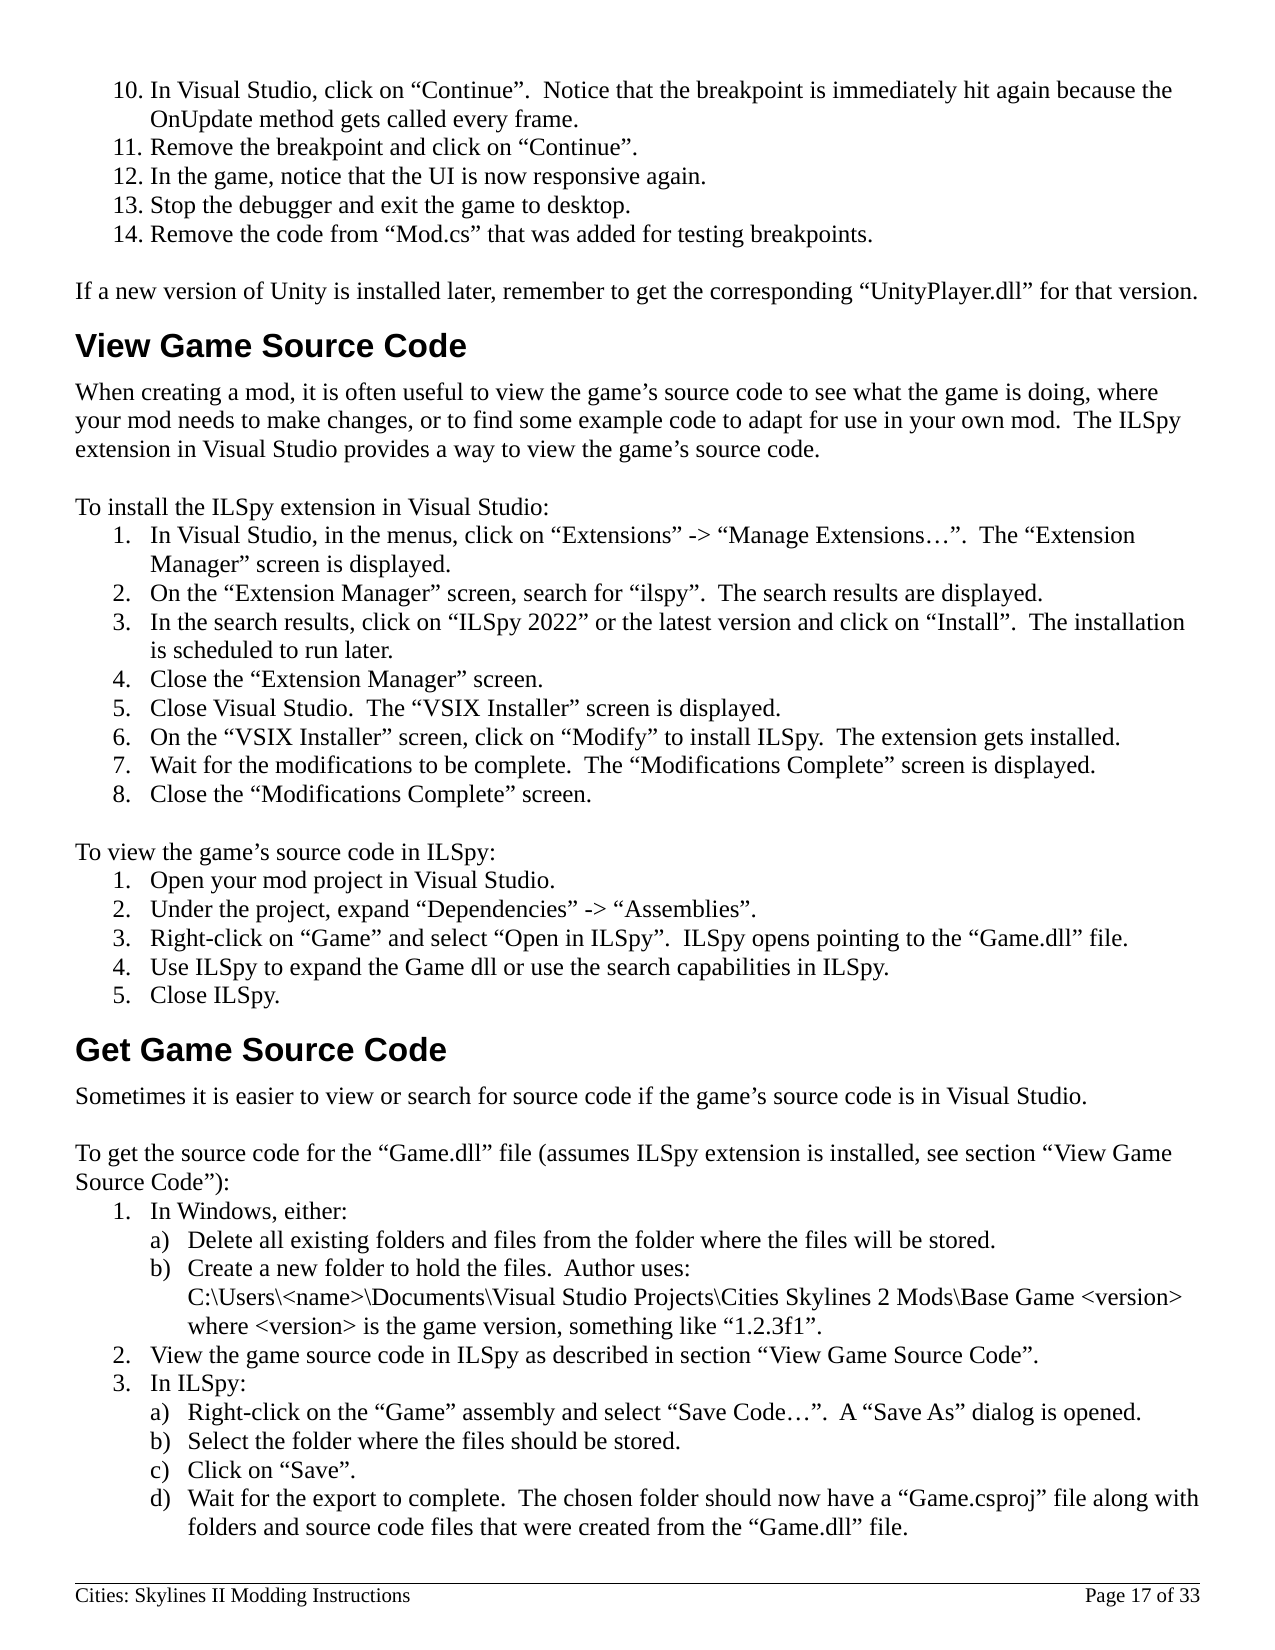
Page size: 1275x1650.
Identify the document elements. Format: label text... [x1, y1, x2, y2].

list In Windows, either: [112, 1196, 1200, 1225]
list In the search results, click on “ILSpy 2022” or the latest version and click on “Install”. The installation is scheduled to run later. [112, 607, 1200, 664]
list Remove the code from “Mod.cs” that was added for testing breakpoints. [112, 219, 1200, 247]
list View the game source code in ILSpy as described in section “View Game Source Code”. [112, 1340, 1200, 1368]
list On the “Extension Manager” screen, search for “ilspy”. The search results are displayed. [112, 578, 1200, 607]
list Click on “Save”. [150, 1455, 1200, 1483]
list In Visual Studio, click on “Continue”. Notice that the breakpoint is immediately hit again because the OnUpdate method gets called every frame. [112, 75, 1200, 132]
list Wait for the export to complete. The chosen folder should now have a “Game.csproj” file along with folders and source code files that were created from the “Game.dll” file. [150, 1483, 1200, 1541]
list Right-click on “Game” and select “Open in ILSpy”. ILSpy opens pointing to the “Game.dll” file. [112, 923, 1200, 952]
list Under the project, expand “Dependencies” -> “Assemblies”. [112, 894, 1200, 923]
list Close the “Extension Manager” screen. [112, 664, 1200, 693]
text Sometimes it is easier to view or search for source code if the game’s source code is in Visual Studio. [75, 1081, 1200, 1110]
list Close the “Modifications Complete” screen. [112, 779, 1200, 808]
list Use ILSpy to expand the Game dll or use the search capabilities in ILSpy. [112, 952, 1200, 981]
subtitle View Game Source Code [75, 326, 1200, 364]
list In Visual Studio, in the menus, click on “Extensions” -> “Manage Extensions…”. The “Extension Manager” screen is displayed. [112, 521, 1200, 578]
text To view the game’s source code in ILSpy: [75, 837, 1200, 866]
text To get the source code for the “Game.dll” file (assumes ILSpy extension is installed, see section “View Game Source Code”): [75, 1138, 1200, 1196]
text If a new version of Unity is installed later, remember to get the corresponding “UnityPlayer.dll” for that version. [75, 276, 1200, 305]
text When creating a mod, it is often useful to view the game’s source code to see what the game is doing, where your mod needs to make changes, or to find some example code to adapt for use in your own mod. The ILSpy extension in Visual Studio provides a way to view the game’s source code. [75, 377, 1200, 463]
list Wait for the modifications to be complete. The “Modifications Complete” screen is displayed. [112, 751, 1200, 779]
list In ILSpy: [112, 1368, 1200, 1397]
list Close Visual Studio. The “VSIX Installer” screen is displayed. [112, 693, 1200, 722]
list Remove the breakpoint and click on “Continue”. [112, 132, 1200, 161]
list Open your mod project in Visual Studio. [112, 866, 1200, 894]
list On the “VSIX Installer” screen, click on “Modify” to install ILSpy. The extension gets installed. [112, 722, 1200, 751]
list Right-click on the “Game” assembly and select “Save Code…”. A “Save As” dialog is opened. [150, 1397, 1200, 1426]
list Stop the debugger and exit the game to desktop. [112, 190, 1200, 219]
list Delete all existing folders and files from the folder where the files will be stored. [150, 1225, 1200, 1253]
subtitle Get Game Source Code [75, 1030, 1200, 1068]
list Create a new folder to hold the files. Author uses: C:\Users\<name>\Documents\Visual Studio Projects\Cities Skylines 2 Mods\Base Game <version> where <version> is the game version, something like “1.2.3f1”. [150, 1253, 1200, 1340]
list Select the folder where the files should be stored. [150, 1426, 1200, 1455]
list Close ILSpy. [112, 981, 1200, 1009]
text To install the ILSpy extension in Visual Studio: [75, 492, 1200, 521]
list In the game, notice that the UI is now responsive again. [112, 161, 1200, 190]
